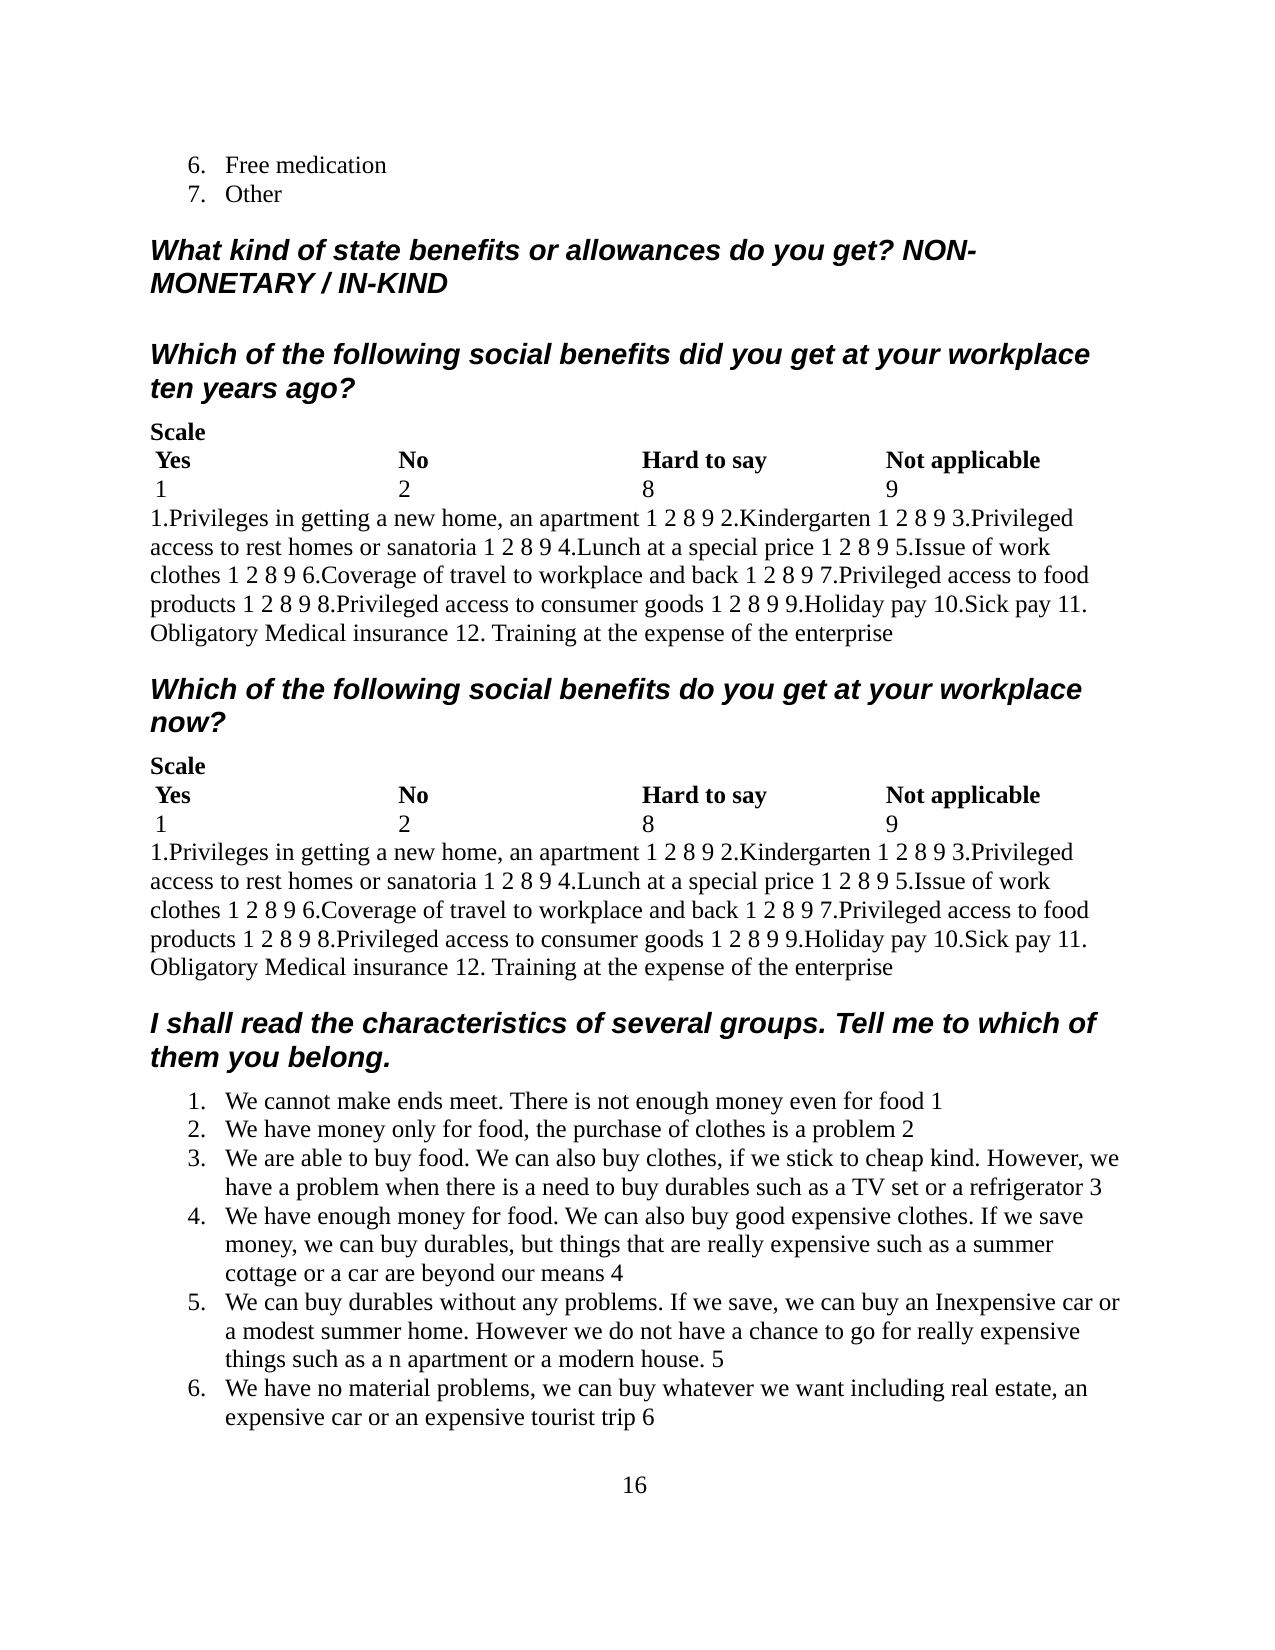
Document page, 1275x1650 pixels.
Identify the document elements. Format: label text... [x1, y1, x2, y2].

table_header Yes [150, 780, 394, 809]
table_header Yes [150, 445, 394, 474]
list We can buy durables without any problems. If we save, we can buy an Inexpensive car or a modest summer home. However we do not have a chance to go for really expensive things such as a n apartment or a modern house. 5 [187, 1287, 1125, 1373]
subtitle Which of the following social benefits did you get at your workplace ten years ago? [150, 337, 1125, 404]
table_header No [394, 780, 637, 809]
list We have enough money for food. We can also buy good expensive clothes. If we save money, we can buy durables, but things that are really expensive such as a summer cottage or a car are beyond our means 4 [187, 1201, 1125, 1287]
table_cell 1 [150, 474, 394, 503]
table_cell 8 [638, 809, 881, 837]
table_header Not applicable [881, 780, 1125, 809]
table_cell 9 [881, 809, 1125, 837]
list Other [187, 179, 1125, 207]
text 1.Privileges in getting a new home, an apartment 1 2 8 9 2.Kindergarten 1 2 8 9 3.Privileged access to rest homes or sanatoria 1 2 8 9 4.Lunch at a special price 1 2 8 9 5.Issue of work clothes 1 2 8 9 6.Coverage of travel to workplace and back 1 2 8 9 7.Privileged access to food products 1 2 8 9 8.Privileged access to consumer goods 1 2 8 9 9.Holiday pay 10.Sick pay 11. Obligatory Medical insurance 12. Training at the expense of the enterprise [150, 837, 1125, 981]
subtitle I shall read the characteristics of several groups. Tell me to which of them you belong. [150, 1006, 1125, 1073]
list We cannot make ends meet. There is not enough money even for food 1 [187, 1086, 1125, 1114]
list Free medication [187, 150, 1125, 179]
table_cell 8 [638, 474, 881, 503]
table_cell 2 [394, 809, 637, 837]
table_header Not applicable [881, 445, 1125, 474]
subtitle What kind of state benefits or allowances do you get? NON-MONETARY / IN-KIND [150, 232, 1125, 299]
text 1.Privileges in getting a new home, an apartment 1 2 8 9 2.Kindergarten 1 2 8 9 3.Privileged access to rest homes or sanatoria 1 2 8 9 4.Lunch at a special price 1 2 8 9 5.Issue of work clothes 1 2 8 9 6.Coverage of travel to workplace and back 1 2 8 9 7.Privileged access to food products 1 2 8 9 8.Privileged access to consumer goods 1 2 8 9 9.Holiday pay 10.Sick pay 11. Obligatory Medical insurance 12. Training at the expense of the enterprise [150, 503, 1125, 647]
list We are able to buy food. We can also buy clothes, if we stick to cheap kind. However, we have a problem when there is a need to buy durables such as a TV set or a refrigerator 3 [187, 1143, 1125, 1201]
table_header No [394, 445, 637, 474]
list We have money only for food, the purchase of clothes is a problem 2 [187, 1114, 1125, 1143]
table_header Hard to say [638, 780, 881, 809]
table_cell 1 [150, 809, 394, 837]
table_header Hard to say [638, 445, 881, 474]
list We have no material problems, we can buy whatever we want including real estate, an expensive car or an expensive tourist trip 6 [187, 1373, 1125, 1431]
table_cell 2 [394, 474, 637, 503]
table_cell 9 [881, 474, 1125, 503]
text Scale [150, 751, 1125, 780]
subtitle Which of the following social benefits do you get at your workplace now? [150, 672, 1125, 739]
text Scale [150, 417, 1125, 445]
